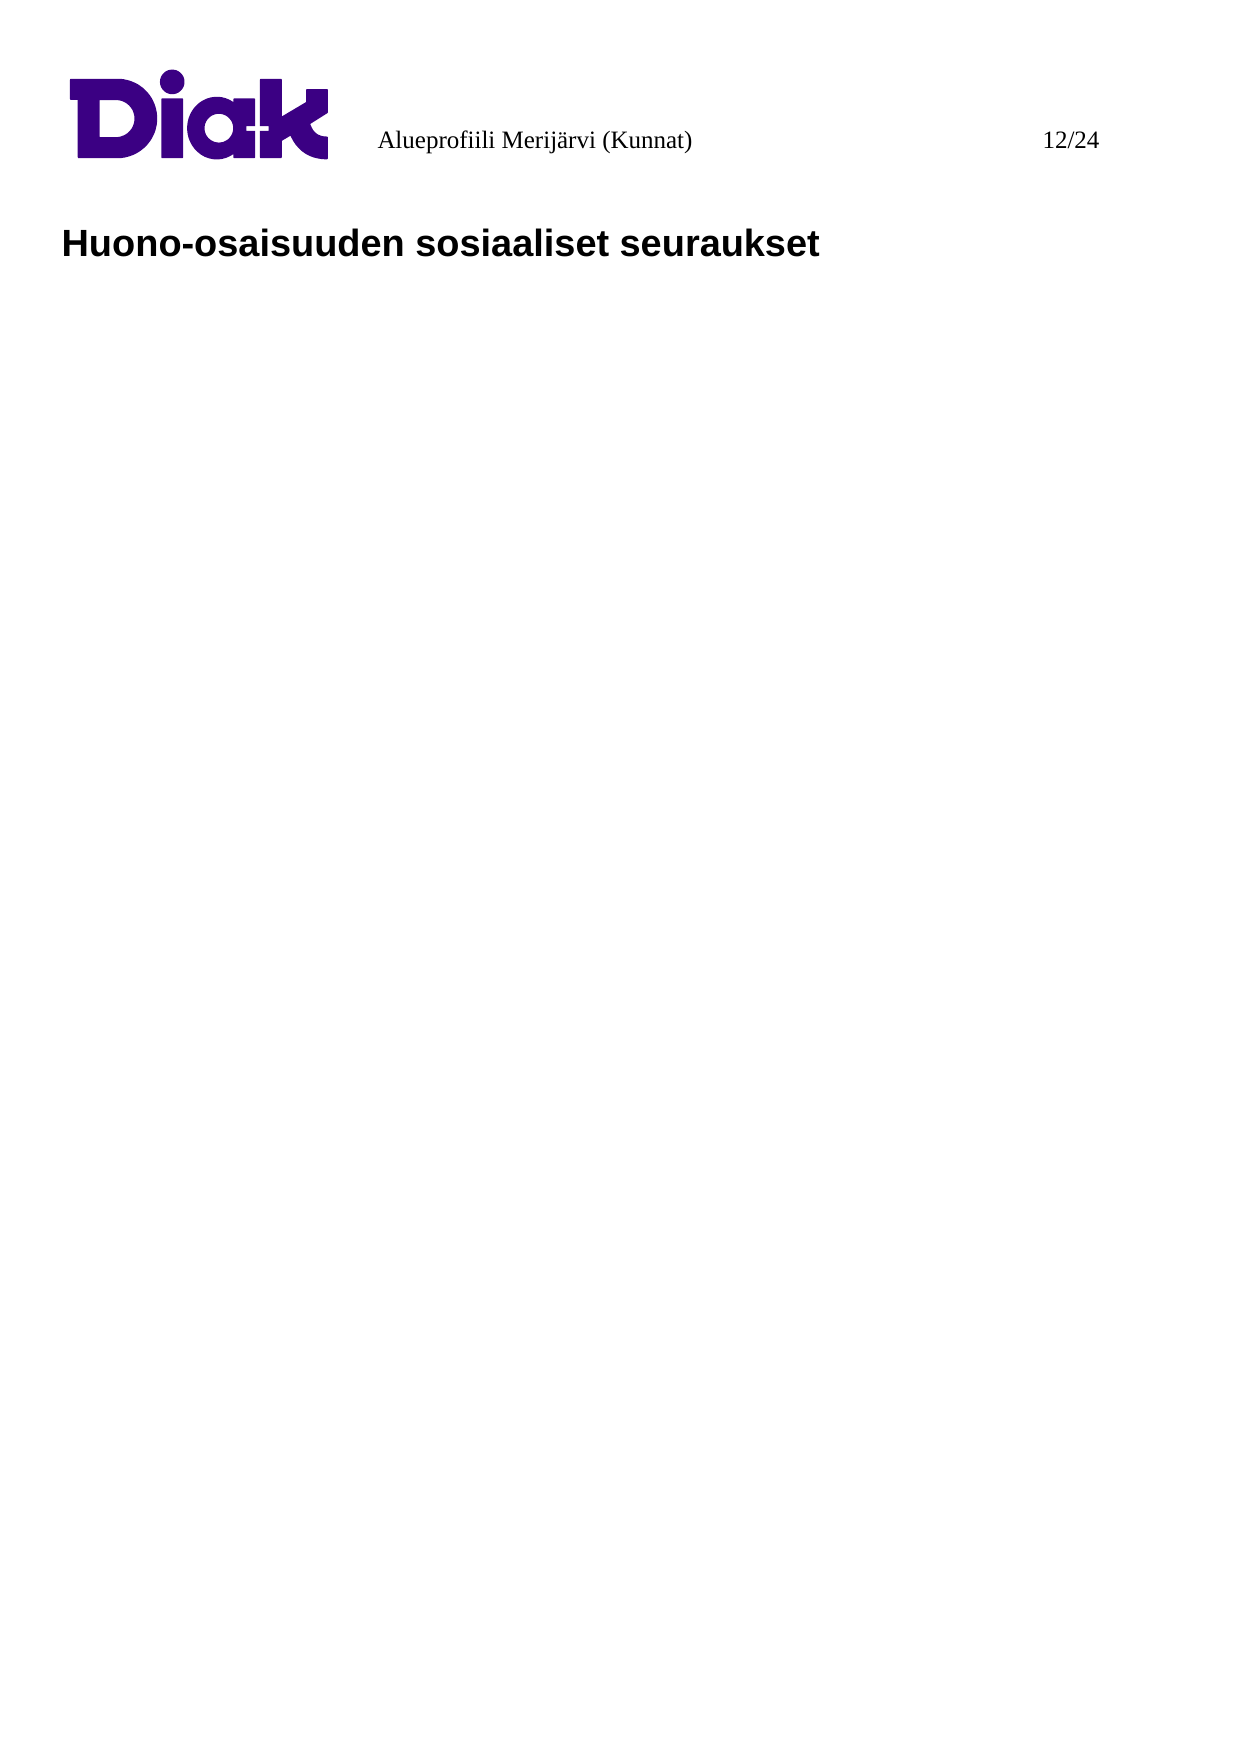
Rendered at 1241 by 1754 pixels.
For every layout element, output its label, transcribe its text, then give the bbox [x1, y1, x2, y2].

subtitle Huono-osaisuuden sosiaaliset seuraukset [61, 221, 1179, 265]
